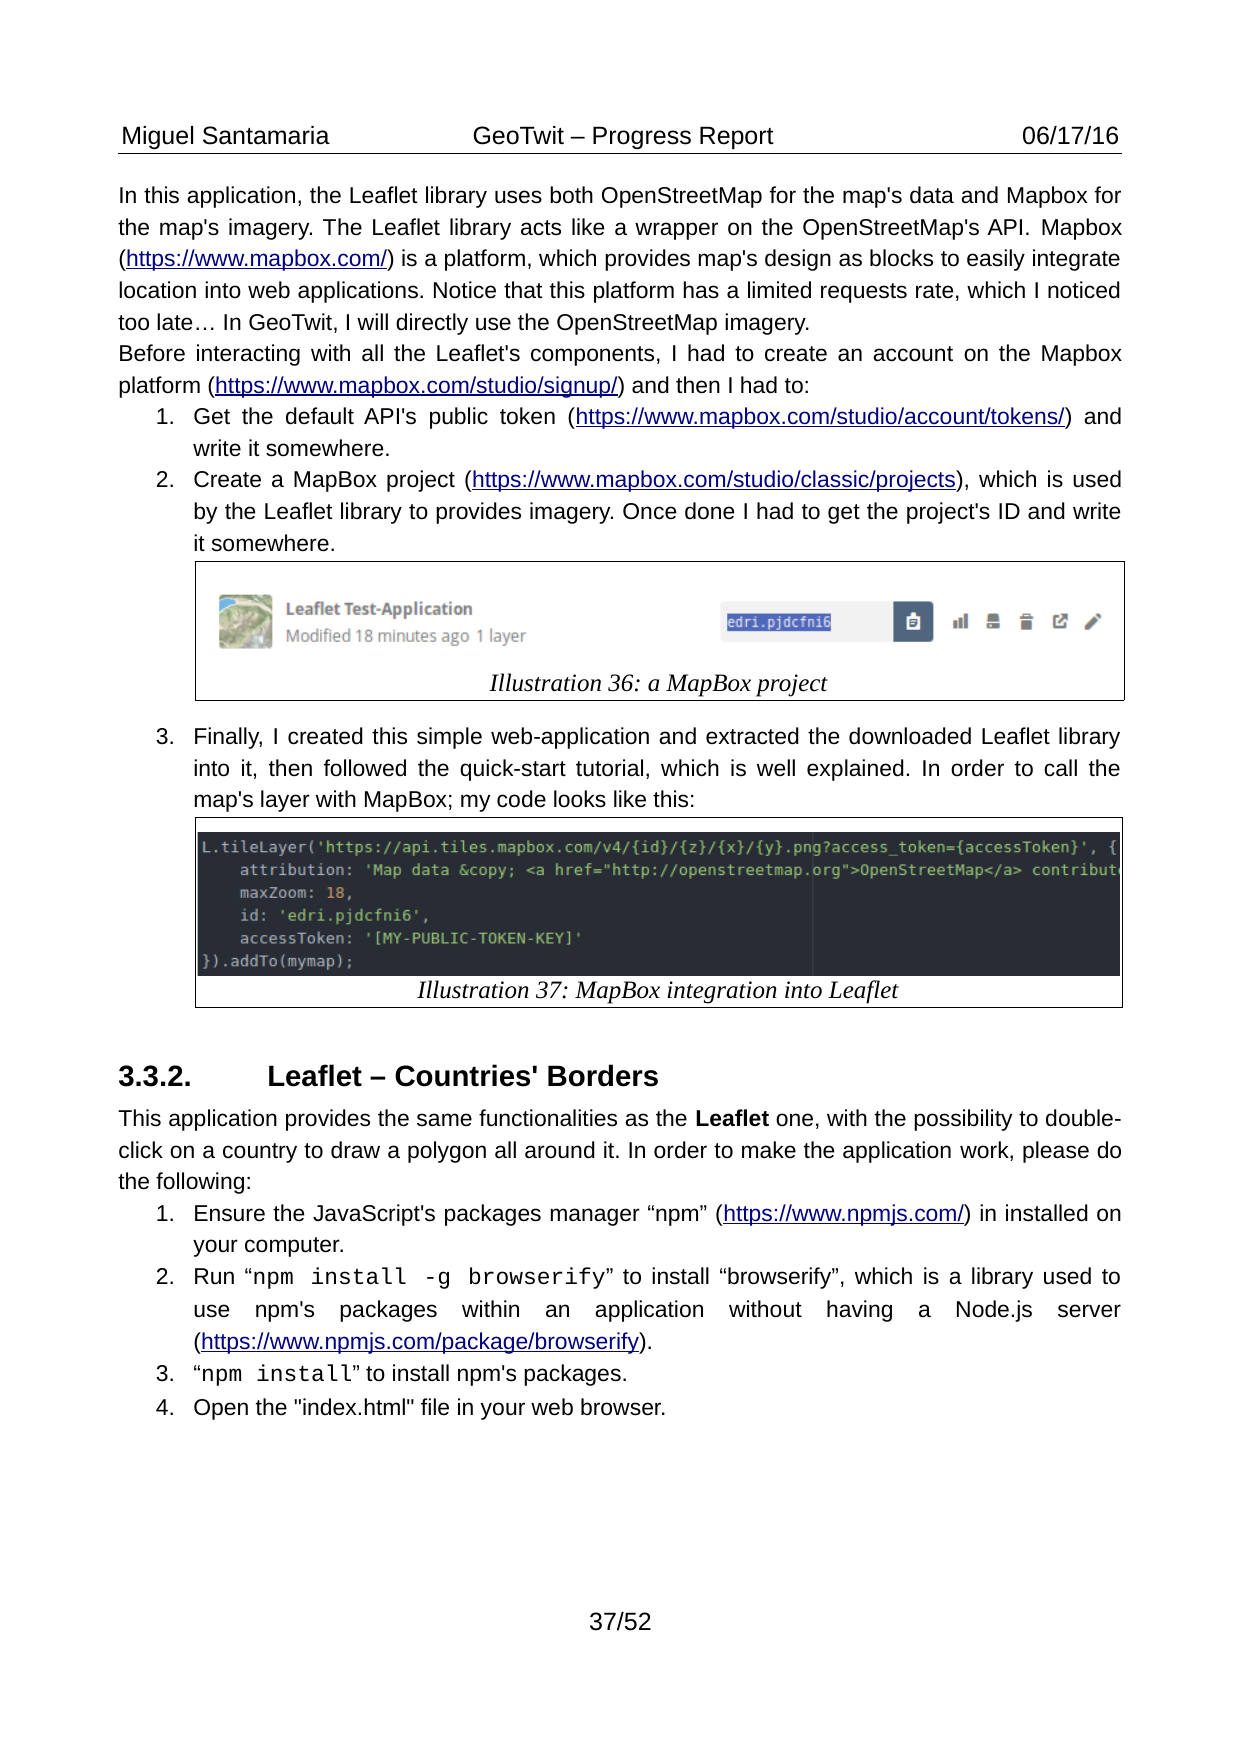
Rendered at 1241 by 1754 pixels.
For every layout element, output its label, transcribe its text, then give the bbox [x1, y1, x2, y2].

text Before interacting with all the Leaflet's components, I had to create an account on the Mapbox platform (https://www.mapbox.com/studio/signup/) and then I had to: [118, 340, 1122, 398]
list Create a MapBox project (https://www.mapbox.com/studio/classic/projects), which is used by the Leaflet library to provides imagery. Once done I had to get the project's ID and write it somewhere. [156, 466, 1122, 556]
picture [197, 832, 1120, 976]
list [196, 818, 1122, 1007]
list Illustration 36: a MapBox project [198, 669, 1121, 697]
text This application provides the same functionalities as the Leaflet one, with the possibility to double-click on a country to draw a polygon all around it. In order to make the application work, please do the following: [118, 1105, 1122, 1194]
list Get the default API's public token (https://www.mapbox.com/studio/account/tokens/) and write it somewhere. [156, 403, 1122, 461]
list [196, 562, 1124, 700]
list Open the "index.html" file in your web browser. [156, 1393, 1122, 1420]
text In this application, the Leaflet library uses both OpenStreetMap for the map's data and Mapbox for the map's imagery. The Leaflet library acts like a wrapper on the OpenStreetMap's API. Mapbox (https://www.mapbox.com/) is a platform, which provides map's design as blocks to easily integrate location into web applications. Notice that this platform has a limited requests rate, which I noticed too late… In GeoTwit, I will directly use the OpenStreetMap imagery. [118, 182, 1122, 335]
subtitle Leaflet – Countries' Borders [118, 1059, 1122, 1092]
list Finally, I created this simple web-application and extracted the downloaded Leaflet library into it, then followed the quick-start tutorial, which is well explained. In order to call the map's layer with MapBox; my code looks like this: [156, 561, 1122, 813]
list Run “npm install -g browserify” to install “browserify”, which is a library used to use npm's packages within an application without having a Node.js server (https://www.npmjs.com/package/browserify). [156, 1263, 1122, 1354]
list “npm install” to install npm's packages. [156, 1359, 1122, 1388]
list Illustration 37: MapBox integration into Leaflet [198, 976, 1119, 1004]
picture [198, 577, 1121, 669]
list Ensure the JavaScript's packages manager “npm” (https://www.npmjs.com/) in installed on your computer. [156, 1200, 1122, 1258]
